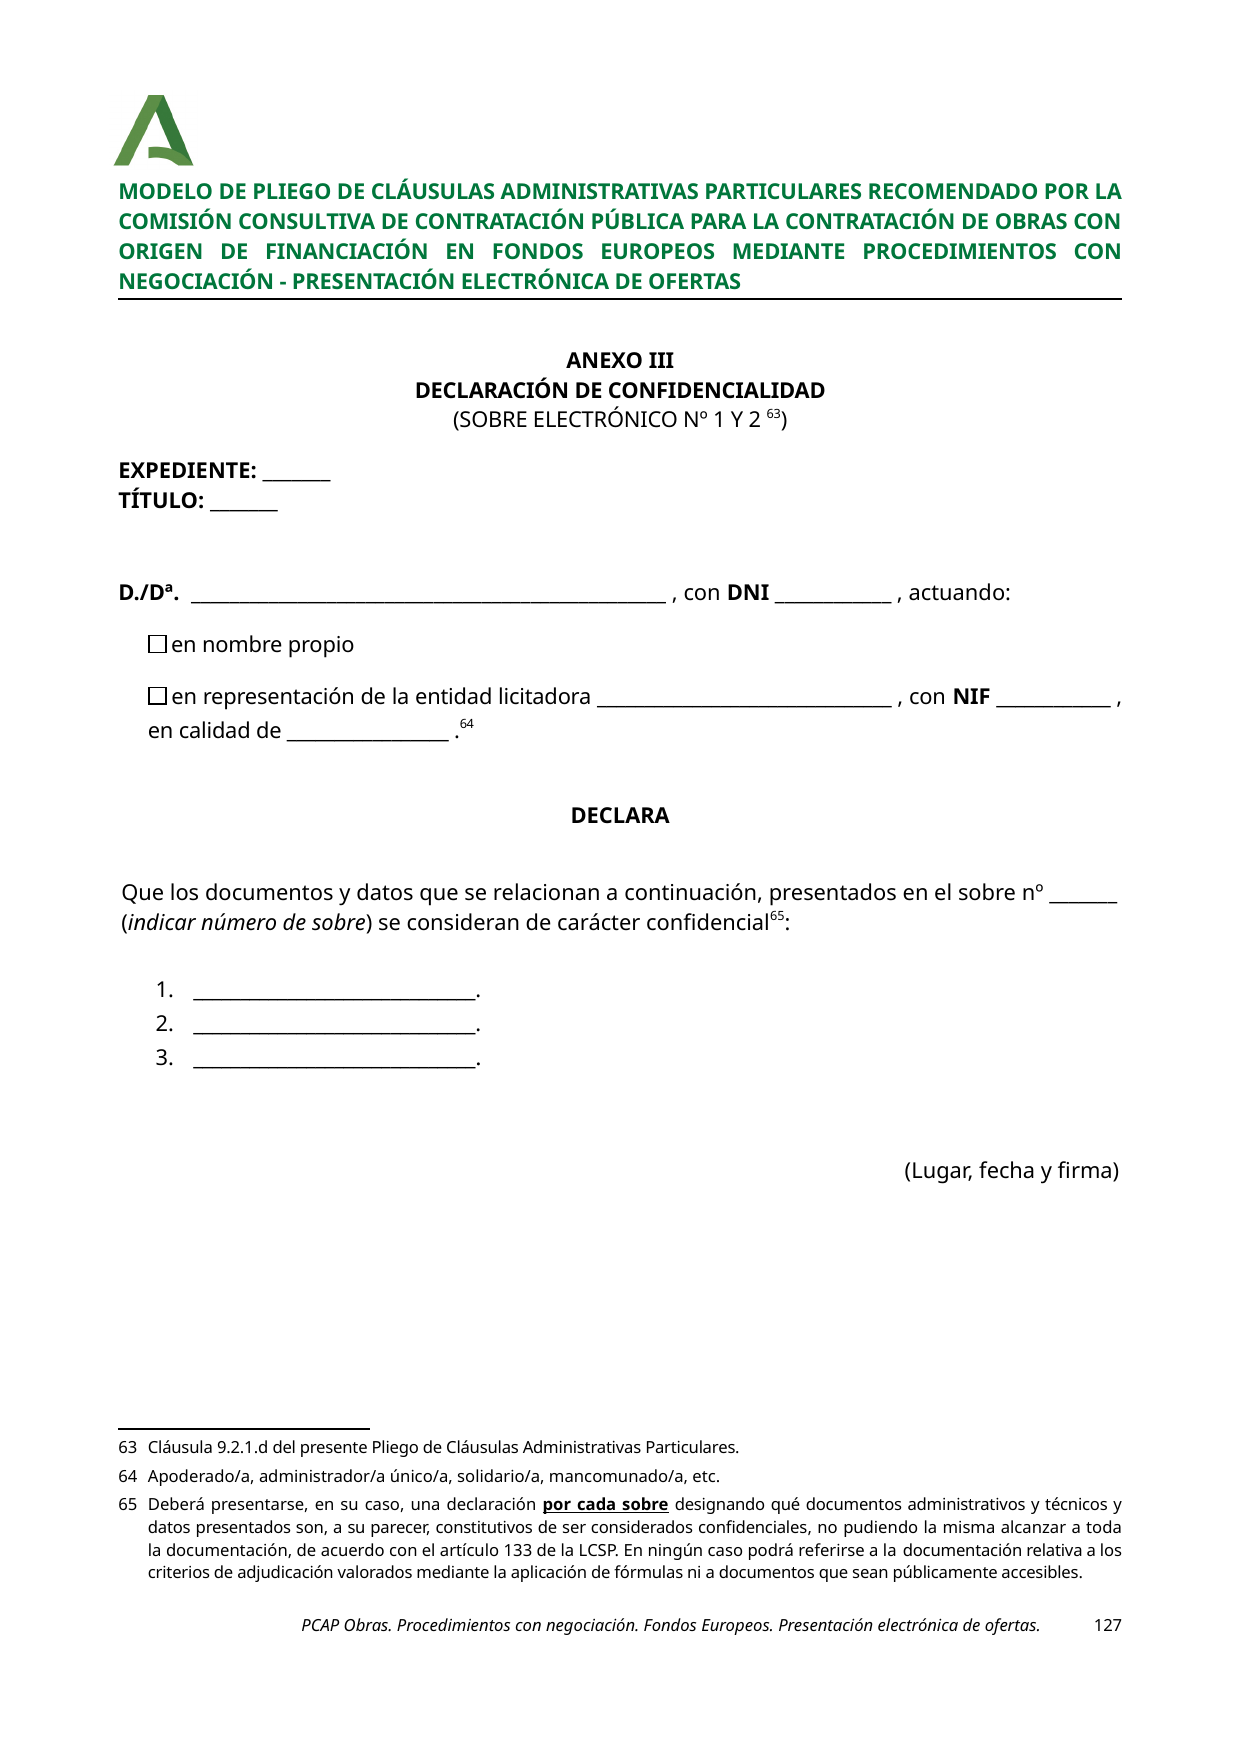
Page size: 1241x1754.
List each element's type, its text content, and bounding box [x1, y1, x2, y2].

text DECLARA [118, 800, 1122, 829]
text Apoderado/a, administrador/a único/a, solidario/a, mancomunado/a, etc. [118, 1464, 1122, 1487]
text ANEXO III [118, 342, 1122, 375]
text MODELO DE PLIEGO DE CLÁUSULAS ADMINISTRATIVAS PARTICULARES RECOMENDADO POR LA COMISIÓN CONSULTIVA DE CONTRATACIÓN PÚBLICA PARA LA CONTRATACIÓN DE OBRAS CON ORIGEN DE FINANCIACIÓN EN FONDOS EUROPEOS MEDIANTE PROCEDIMIENTOS CON NEGOCIACIÓN - PRESENTACIÓN ELECTRÓNICA DE OFERTAS [118, 176, 1122, 298]
text Que los documentos y datos que se relacionan a continuación, presentados en el sobre nº _______ (indicar número de sobre) se consideran de carácter confidencial: [118, 874, 1122, 937]
text EXPEDIENTE: _______ [118, 455, 1122, 485]
text DECLARACIÓN DE CONFIDENCIALIDAD [118, 375, 1122, 404]
text TÍTULO: _______ [118, 485, 1122, 514]
text (Lugar, fecha y firma) [118, 1152, 1122, 1184]
list ______________________________. [155, 974, 1122, 1003]
list ______________________________. [155, 1042, 1122, 1072]
text en representación de la entidad licitadora _______________________________ , con NIF ____________ , en calidad de _________________ . [148, 681, 1122, 745]
picture [109, 90, 198, 170]
list ______________________________. [155, 1008, 1122, 1038]
text (SOBRE ELECTRÓNICO Nº 1 Y 2 ) [118, 404, 1122, 437]
text en nombre propio [148, 629, 1122, 659]
text Deberá presentarse, en su caso, una declaración por cada sobre designando qué documentos administrativos y técnicos y datos presentados son, a su parecer, constitutivos de ser considerados confidenciales, no pudiendo la misma alcanzar a toda la documentación, de acuerdo con el artículo 133 de la LCSP. En ningún caso podrá referirse a la documentación relativa a los criterios de adjudicación valorados mediante la aplicación de fórmulas ni a documentos que sean públicamente accesibles. [118, 1493, 1122, 1584]
text D./Dª. _________________________________________________ , con DNI ____________ , actuando: [118, 577, 1122, 607]
text Cláusula 9.2.1.d del presente Pliego de Cláusulas Administrativas Particulares. [118, 1436, 1122, 1458]
